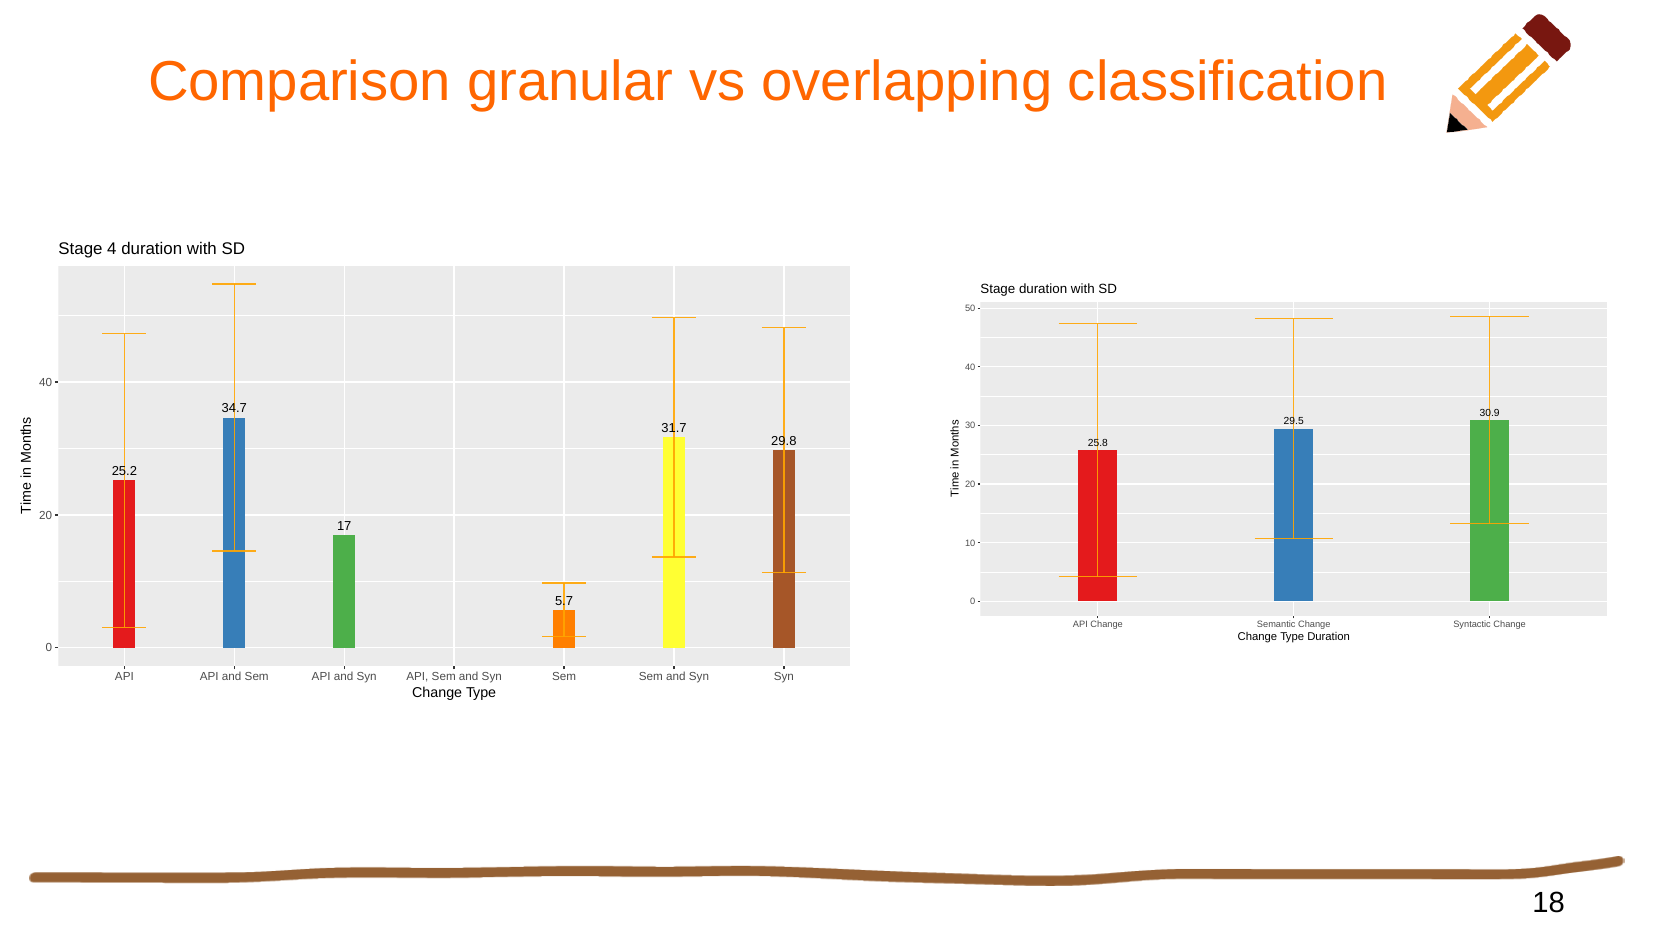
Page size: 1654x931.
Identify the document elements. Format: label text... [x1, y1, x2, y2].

picture [944, 278, 1613, 650]
title Comparison granular vs overlapping classification [88, 29, 1447, 133]
picture [13, 236, 857, 709]
picture [1446, 14, 1571, 133]
picture [29, 856, 1625, 886]
